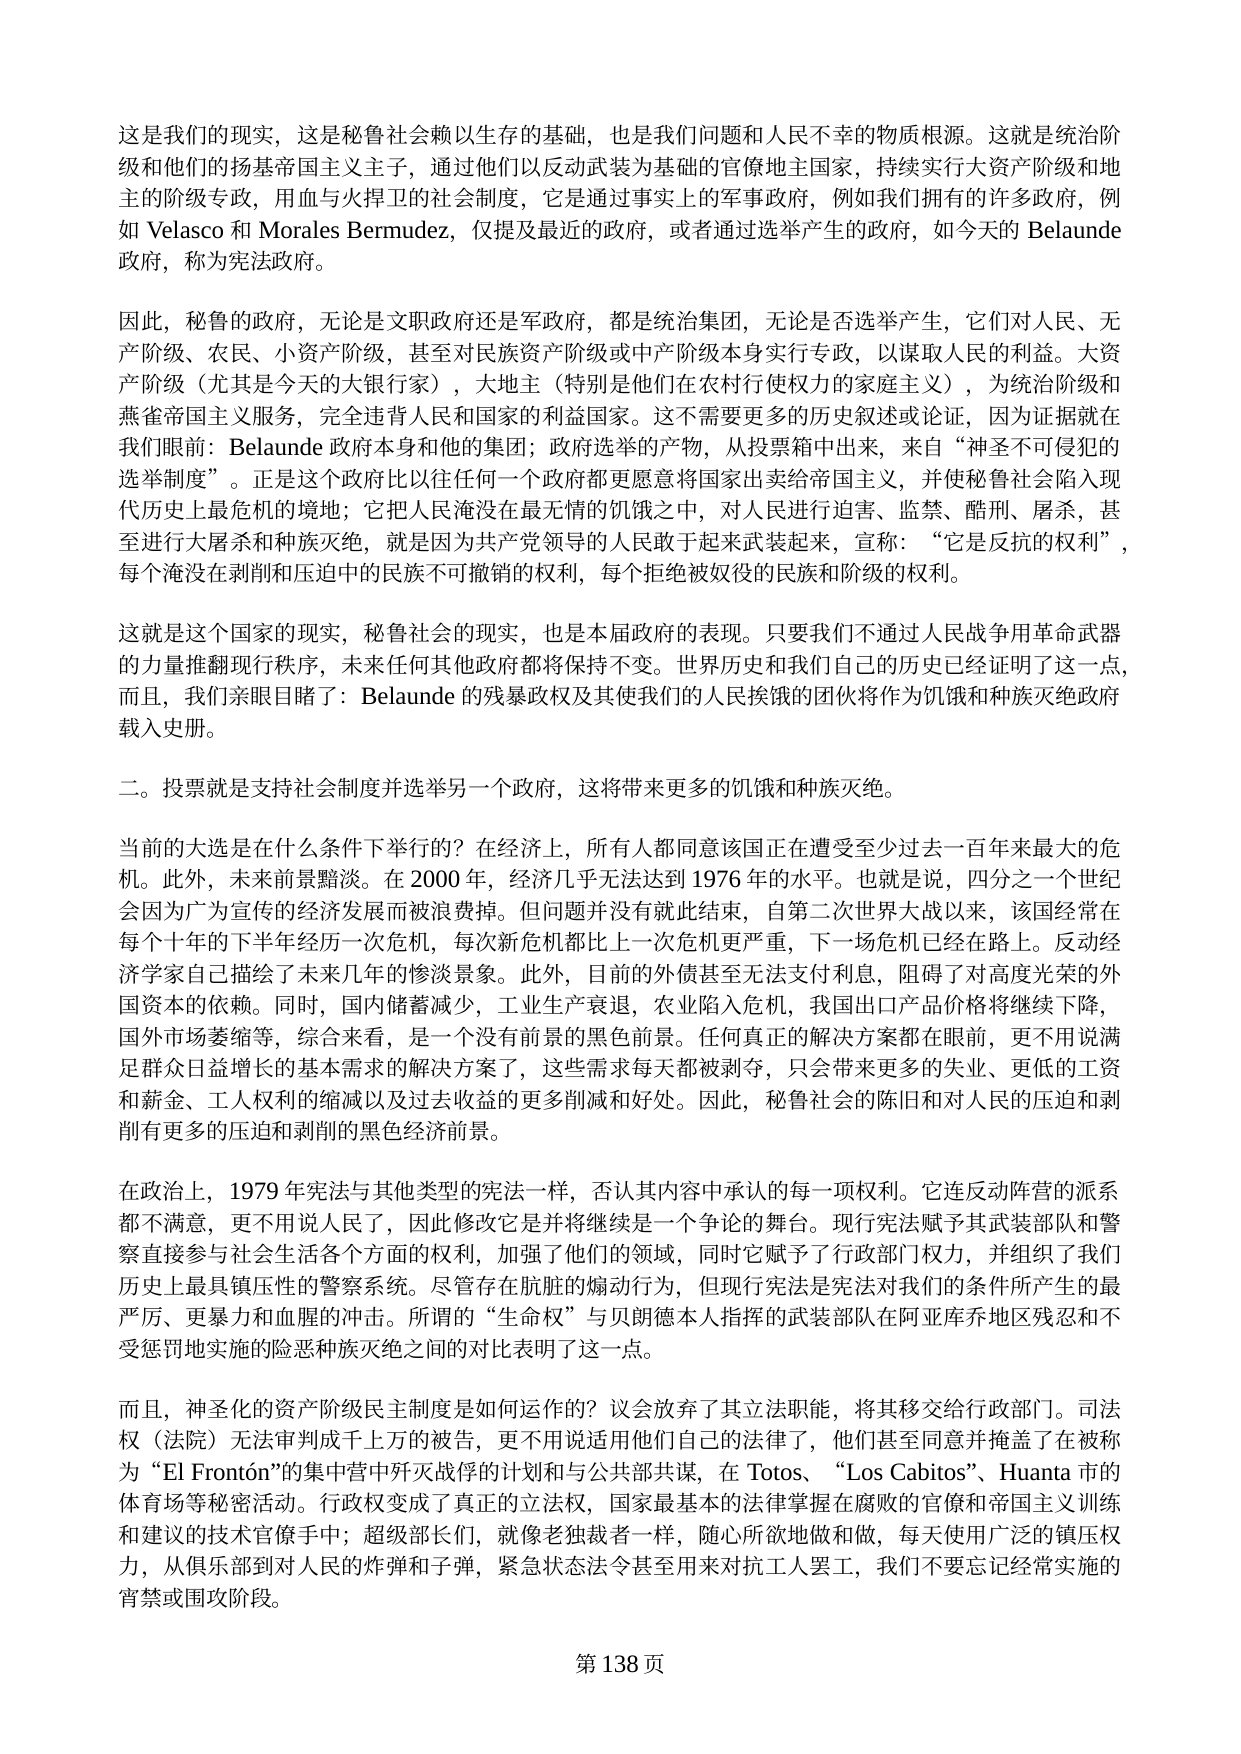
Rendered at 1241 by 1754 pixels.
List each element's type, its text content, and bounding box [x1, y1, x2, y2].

text 因此，秘鲁的政府，无论是文职政府还是军政府，都是统治集团，无论是否选举产生，它们对人民、无产阶级、农民、小资产阶级，甚至对民族资产阶级或中产阶级本身实行专政，以谋取人民的利益。大资产阶级（尤其是今天的大银行家），大地主（特别是他们在农村行使权力的家庭主义），为统治阶级和燕雀帝国主义服务，完全违背人民和国家的利益国家。这不需要更多的历史叙述或论证，因为证据就在我们眼前：Belaunde 政府本身和他的集团；政府选举的产物，从投票箱中出来，来自“神圣不可侵犯的选举制度”。正是这个政府比以往任何一个政府都更愿意将国家出卖给帝国主义，并使秘鲁社会陷入现代历史上最危机的境地；它把人民淹没在最无情的饥饿之中，对人民进行迫害、监禁、酷刑、屠杀，甚至进行大屠杀和种族灭绝，就是因为共产党领导的人民敢于起来武装起来，宣称：“它是反抗的权利”，每个淹没在剥削和压迫中的民族不可撤销的权利，每个拒绝被奴役的民族和阶级的权利。 [118, 304, 1122, 588]
text 这就是这个国家的现实，秘鲁社会的现实，也是本届政府的表现。只要我们不通过人民战争用革命武器的力量推翻现行秩序，未来任何其他政府都将保持不变。世界历史和我们自己的历史已经证明了这一点，而且，我们亲眼目睹了：Belaunde 的残暴政权及其使我们的人民挨饿的团伙将作为饥饿和种族灭绝政府载入史册。 [118, 616, 1122, 742]
text 当前的大选是在什么条件下举行的？在经济上，所有人都同意该国正在遭受至少过去一百年来最大的危机。此外，未来前景黯淡。在2000年，经济几乎无法达到1976年的水平。也就是说，四分之一个世纪会因为广为宣传的经济发展而被浪费掉。但问题并没有就此结束，自第二次世界大战以来，该国经常在每个十年的下半年经历一次危机，每次新危机都比上一次危机更严重，下一场危机已经在路上。反动经济学家自己描绘了未来几年的惨淡景象。此外，目前的外债甚至无法支付利息，阻碍了对高度光荣的外国资本的依赖。同时，国内储蓄减少，工业生产衰退，农业陷入危机，我国出口产品价格将继续下降，国外市场萎缩等，综合来看，是一个没有前景的黑色前景。任何真正的解决方案都在眼前，更不用说满足群众日益增长的基本需求的解决方案了，这些需求每天都被剥夺，只会带来更多的失业、更低的工资和薪金、工人权利的缩减以及过去收益的更多削减和好处。因此，秘鲁社会的陈旧和对人民的压迫和剥削有更多的压迫和剥削的黑色经济前景。 [118, 831, 1122, 1146]
text 而且，神圣化的资产阶级民主制度是如何运作的？议会放弃了其立法职能，将其移交给行政部门。司法权（法院）无法审判成千上万的被告，更不用说适用他们自己的法律了，他们甚至同意并掩盖了在被称为“El Frontón”的集中营中歼灭战俘的计划和与公共部共谋，在 Totos、“Los Cabitos”、Huanta 市的体育场等秘密活动。行政权变成了真正的立法权，国家最基本的法律掌握在腐败的官僚和帝国主义训练和建议的技术官僚手中；超级部长们，就像老独裁者一样，随心所欲地做和做，每天使用广泛的镇压权力，从俱乐部到对人民的炸弹和子弹，紧急状态法令甚至用来对抗工人罢工，我们不要忘记经常实施的宵禁或围攻阶段。 [118, 1392, 1122, 1612]
text 二。投票就是支持社会制度并选举另一个政府，这将带来更多的饥饿和种族灭绝。 [118, 771, 1122, 802]
text 这是我们的现实，这是秘鲁社会赖以生存的基础，也是我们问题和人民不幸的物质根源。这就是统治阶级和他们的扬基帝国主义主子，通过他们以反动武装为基础的官僚地主国家，持续实行大资产阶级和地主的阶级专政，用血与火捍卫的社会制度，它是通过事实上的军事政府，例如我们拥有的许多政府，例如 Velasco 和 Morales Bermudez，仅提及最近的政府，或者通过选举产生的政府，如今天的 Belaunde 政府，称为宪法政府。 [118, 118, 1122, 276]
text 在政治上，1979年宪法与其他类型的宪法一样，否认其内容中承认的每一项权利。它连反动阵营的派系都不满意，更不用说人民了，因此修改它是并将继续是一个争论的舞台。现行宪法赋予其武装部队和警察直接参与社会生活各个方面的权利，加强了他们的领域，同时它赋予了行政部门权力，并组织了我们历史上最具镇压性的警察系统。尽管存在肮脏的煽动行为，但现行宪法是宪法对我们的条件所产生的最严厉、更暴力和血腥的冲击。所谓的“生命权”与贝朗德本人指挥的武装部队在阿亚库乔地区残忍和不受惩罚地实施的险恶种族灭绝之间的对比表明了这一点。 [118, 1174, 1122, 1363]
